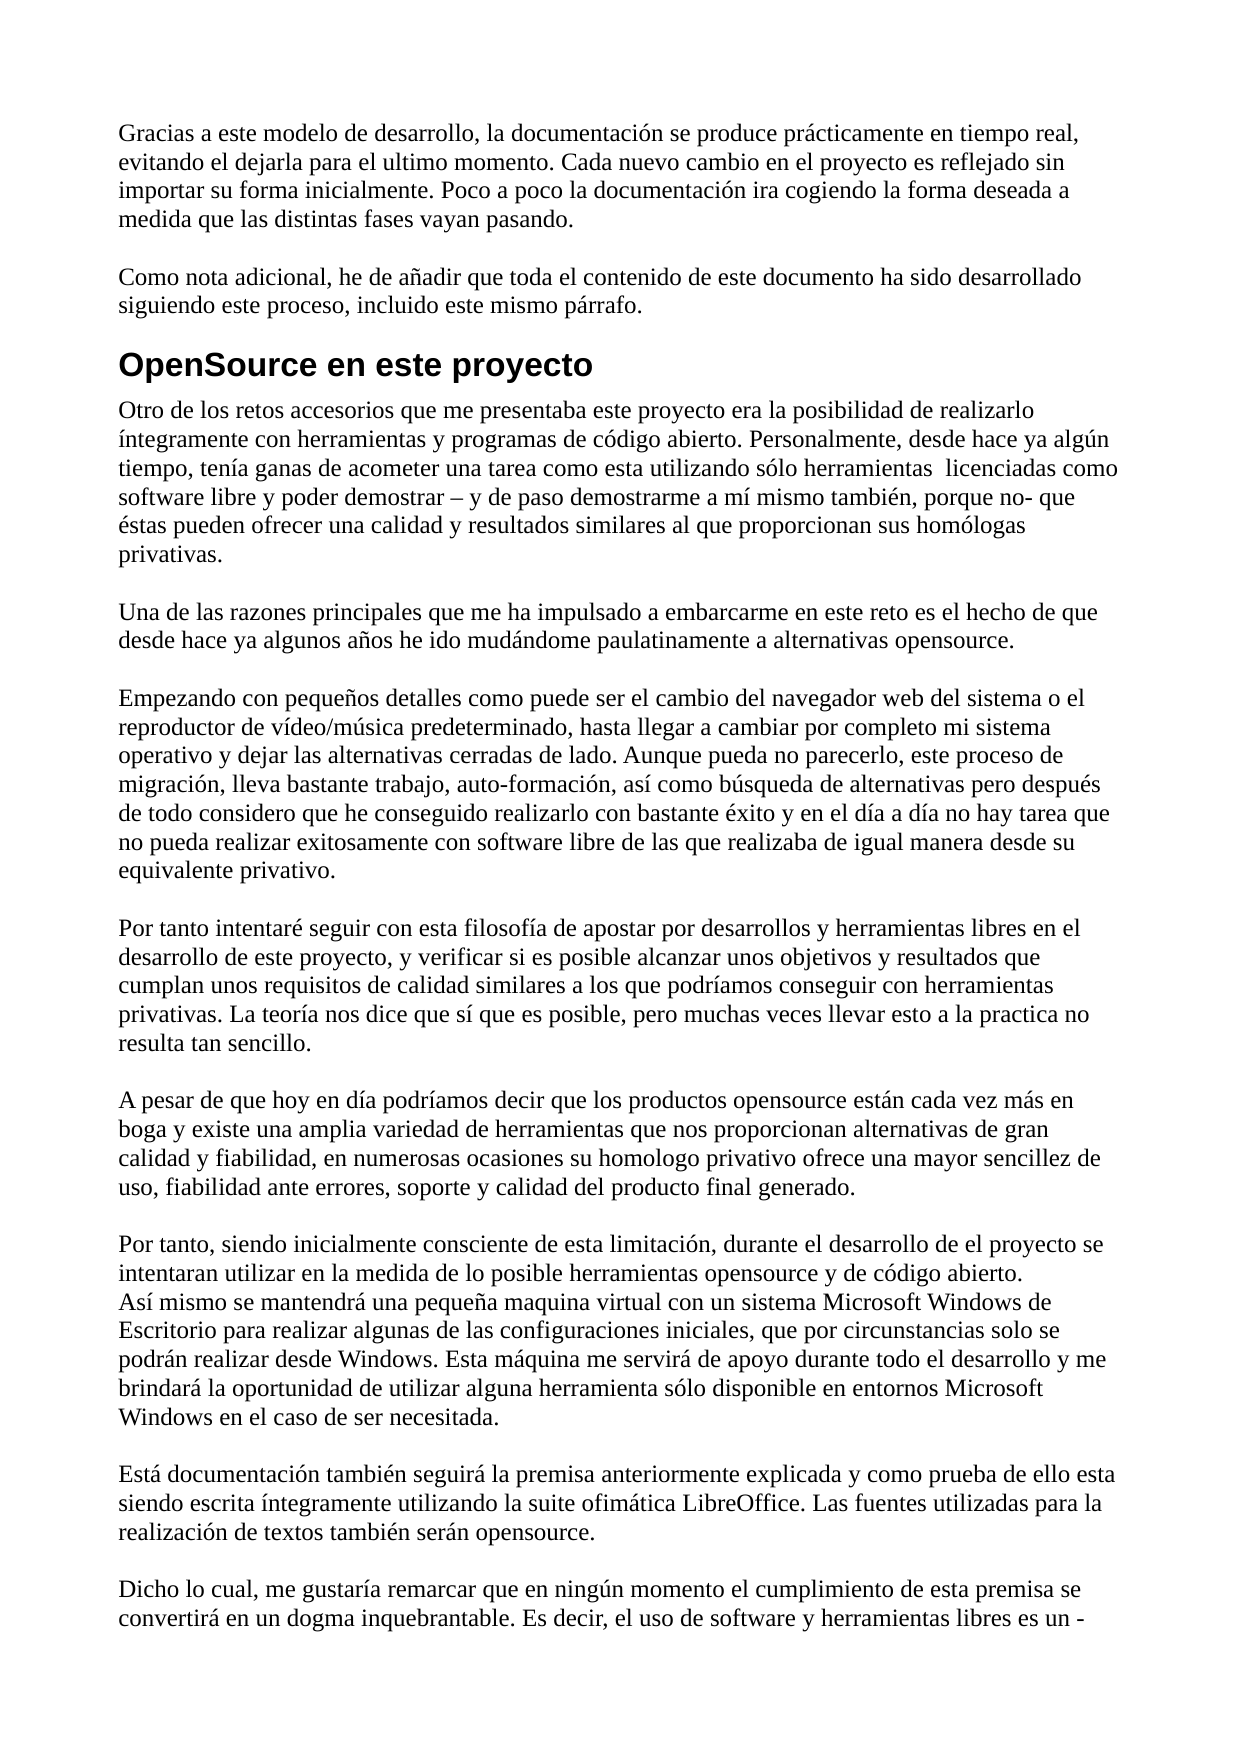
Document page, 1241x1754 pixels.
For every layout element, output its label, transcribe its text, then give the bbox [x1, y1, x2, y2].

text Otro de los retos accesorios que me presentaba este proyecto era la posibilidad de realizarlo íntegramente con herramientas y programas de código abierto. Personalmente, desde hace ya algún tiempo, tenía ganas de acometer una tarea como esta utilizando sólo herramientas licenciadas como software libre y poder demostrar – y de paso demostrarme a mí mismo también, porque no- que éstas pueden ofrecer una calidad y resultados similares al que proporcionan sus homólogas privativas. [118, 396, 1122, 568]
text A pesar de que hoy en día podríamos decir que los productos opensource están cada vez más en boga y existe una amplia variedad de herramientas que nos proporcionan alternativas de gran calidad y fiabilidad, en numerosas ocasiones su homologo privativo ofrece una mayor sencillez de uso, fiabilidad ante errores, soporte y calidad del producto final generado. [118, 1086, 1122, 1201]
subtitle OpenSource en este proyecto [118, 344, 1122, 383]
text Como nota adicional, he de añadir que toda el contenido de este documento ha sido desarrollado siguiendo este proceso, incluido este mismo párrafo. [118, 262, 1122, 319]
text Dicho lo cual, me gustaría remarcar que en ningún momento el cumplimiento de esta premisa se convertirá en un dogma inquebrantable. Es decir, el uso de software y herramientas libres es un [118, 1574, 1122, 1632]
text Gracias a este modelo de desarrollo, la documentación se produce prácticamente en tiempo real, evitando el dejarla para el ultimo momento. Cada nuevo cambio en el proyecto es reflejado sin importar su forma inicialmente. Poco a poco la documentación ira cogiendo la forma deseada a medida que las distintas fases vayan pasando. [118, 118, 1122, 233]
text Así mismo se mantendrá una pequeña maquina virtual con un sistema Microsoft Windows de Escritorio para realizar algunas de las configuraciones iniciales, que por circunstancias solo se podrán realizar desde Windows. Esta máquina me servirá de apoyo durante todo el desarrollo y me brindará la oportunidad de utilizar alguna herramienta sólo disponible en entornos Microsoft Windows en el caso de ser necesitada. [118, 1287, 1122, 1431]
text Empezando con pequeños detalles como puede ser el cambio del navegador web del sistema o el reproductor de vídeo/música predeterminado, hasta llegar a cambiar por completo mi sistema operativo y dejar las alternativas cerradas de lado. Aunque pueda no parecerlo, este proceso de migración, lleva bastante trabajo, auto-formación, así como búsqueda de alternativas pero después de todo considero que he conseguido realizarlo con bastante éxito y en el día a día no hay tarea que no pueda realizar exitosamente con software libre de las que realizaba de igual manera desde su equivalente privativo. [118, 683, 1122, 884]
text Por tanto intentaré seguir con esta filosofía de apostar por desarrollos y herramientas libres en el desarrollo de este proyecto, y verificar si es posible alcanzar unos objetivos y resultados que cumplan unos requisitos de calidad similares a los que podríamos conseguir con herramientas privativas. La teoría nos dice que sí que es posible, pero muchas veces llevar esto a la practica no resulta tan sencillo. [118, 913, 1122, 1057]
text Por tanto, siendo inicialmente consciente de esta limitación, durante el desarrollo de el proyecto se intentaran utilizar en la medida de lo posible herramientas opensource y de código abierto. [118, 1229, 1122, 1287]
text Está documentación también seguirá la premisa anteriormente explicada y como prueba de ello esta siendo escrita íntegramente utilizando la suite ofimática LibreOffice. Las fuentes utilizadas para la realización de textos también serán opensource. [118, 1459, 1122, 1546]
text Una de las razones principales que me ha impulsado a embarcarme en este reto es el hecho de que desde hace ya algunos años he ido mudándome paulatinamente a alternativas opensource. [118, 597, 1122, 654]
